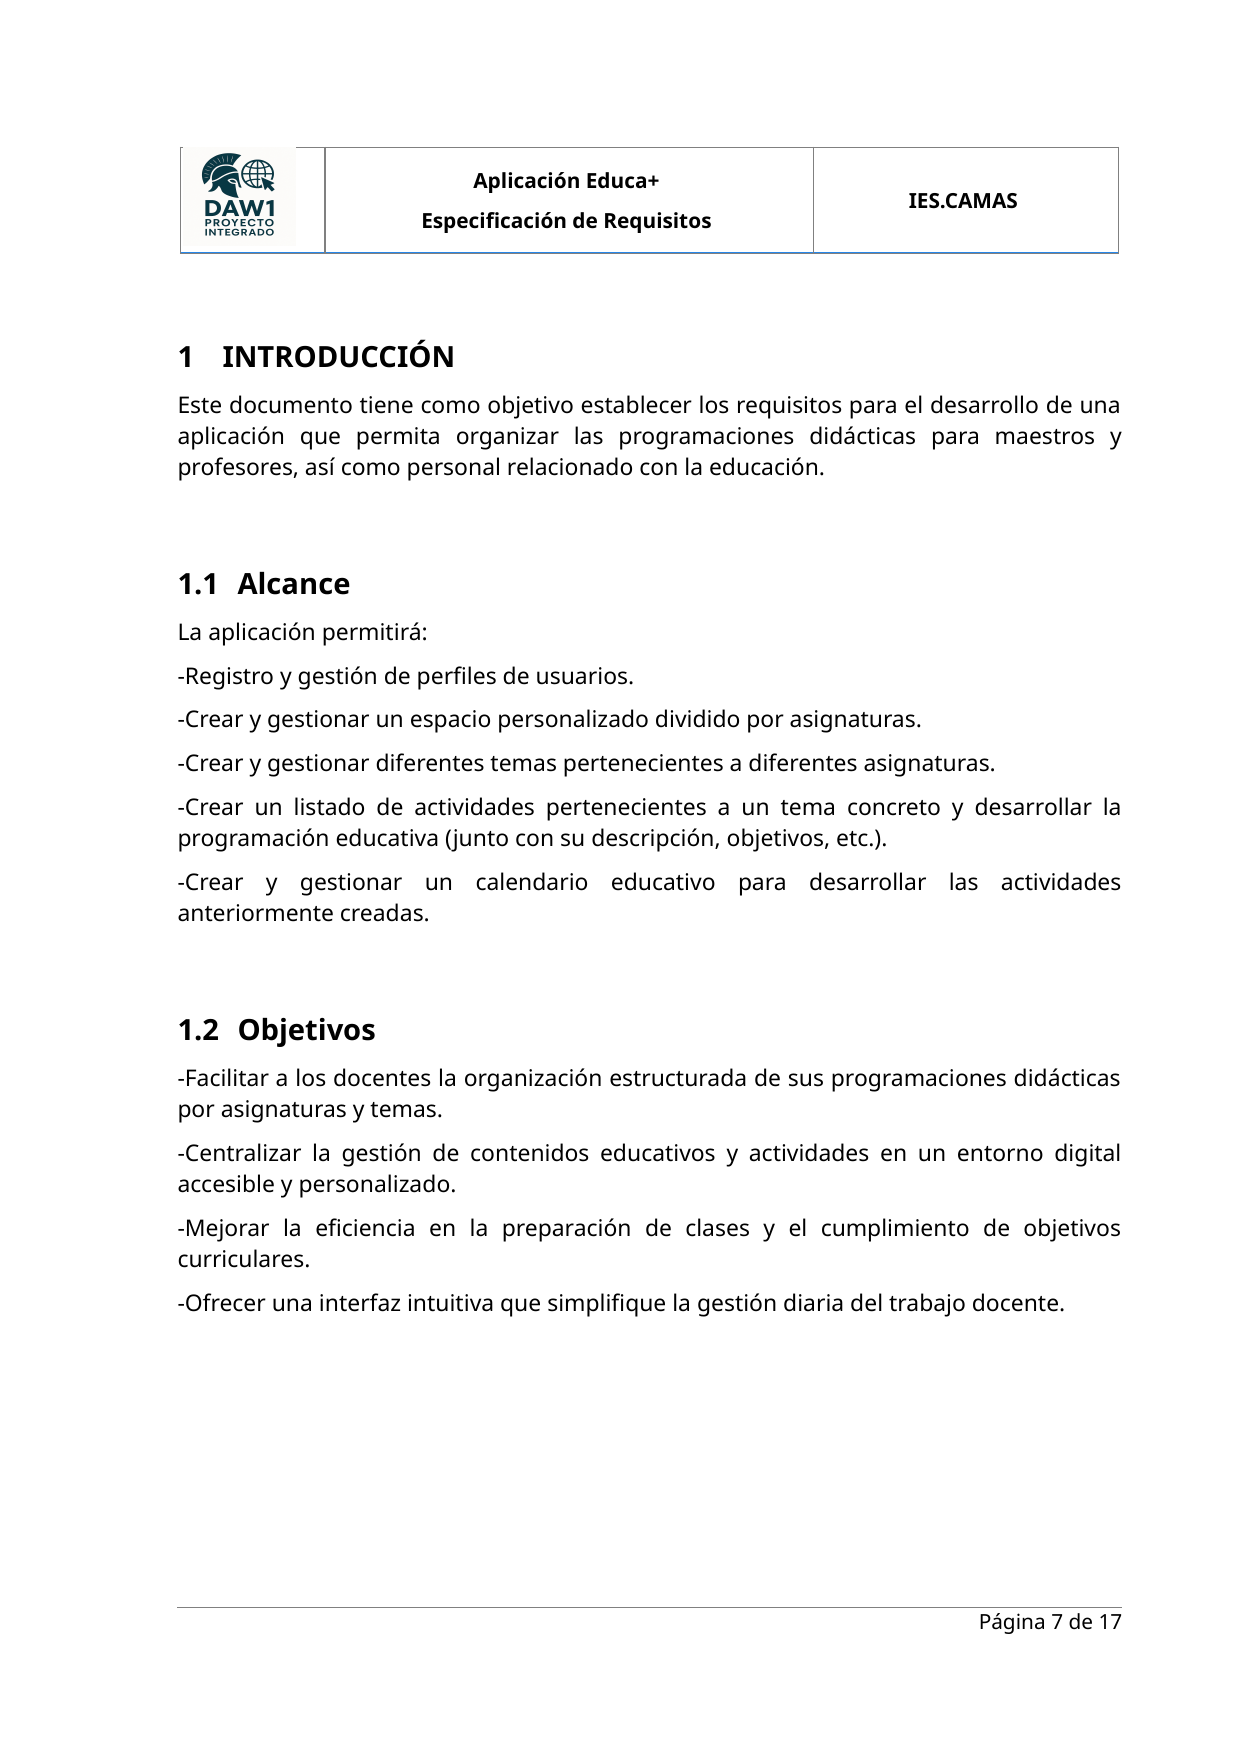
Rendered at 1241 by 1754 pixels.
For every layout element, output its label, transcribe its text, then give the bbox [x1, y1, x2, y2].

text -Crear y gestionar un calendario educativo para desarrollar las actividades anteriormente creadas. [177, 866, 1122, 928]
text -Crear y gestionar diferentes temas pertenecientes a diferentes asignaturas. [177, 747, 1122, 778]
subtitle Objetivos [177, 1009, 1122, 1049]
text -Crear un listado de actividades pertenecientes a un tema concreto y desarrollar la programación educativa (junto con su descripción, objetivos, etc.). [177, 791, 1122, 853]
text -Crear y gestionar un espacio personalizado dividido por asignaturas. [177, 703, 1122, 734]
text -Registro y gestión de perfiles de usuarios. [177, 659, 1122, 691]
text -Centralizar la gestión de contenidos educativos y actividades en un entorno digital accesible y personalizado. [177, 1137, 1122, 1199]
text La aplicación permitirá: [177, 616, 1122, 647]
subtitle Alcance [177, 564, 1122, 603]
text -Facilitar a los docentes la organización estructurada de sus programaciones didácticas por asignaturas y temas. [177, 1062, 1122, 1124]
subtitle INTRODUCCIÓN [177, 336, 1122, 376]
picture [183, 147, 296, 246]
text Este documento tiene como objetivo establecer los requisitos para el desarrollo de una aplicación que permita organizar las programaciones didácticas para maestros y profesores, así como personal relacionado con la educación. [177, 389, 1122, 482]
text -Ofrecer una interfaz intuitiva que simplifique la gestión diaria del trabajo docente. [177, 1287, 1122, 1318]
text -Mejorar la eficiencia en la preparación de clases y el cumplimiento de objetivos curriculares. [177, 1212, 1122, 1274]
